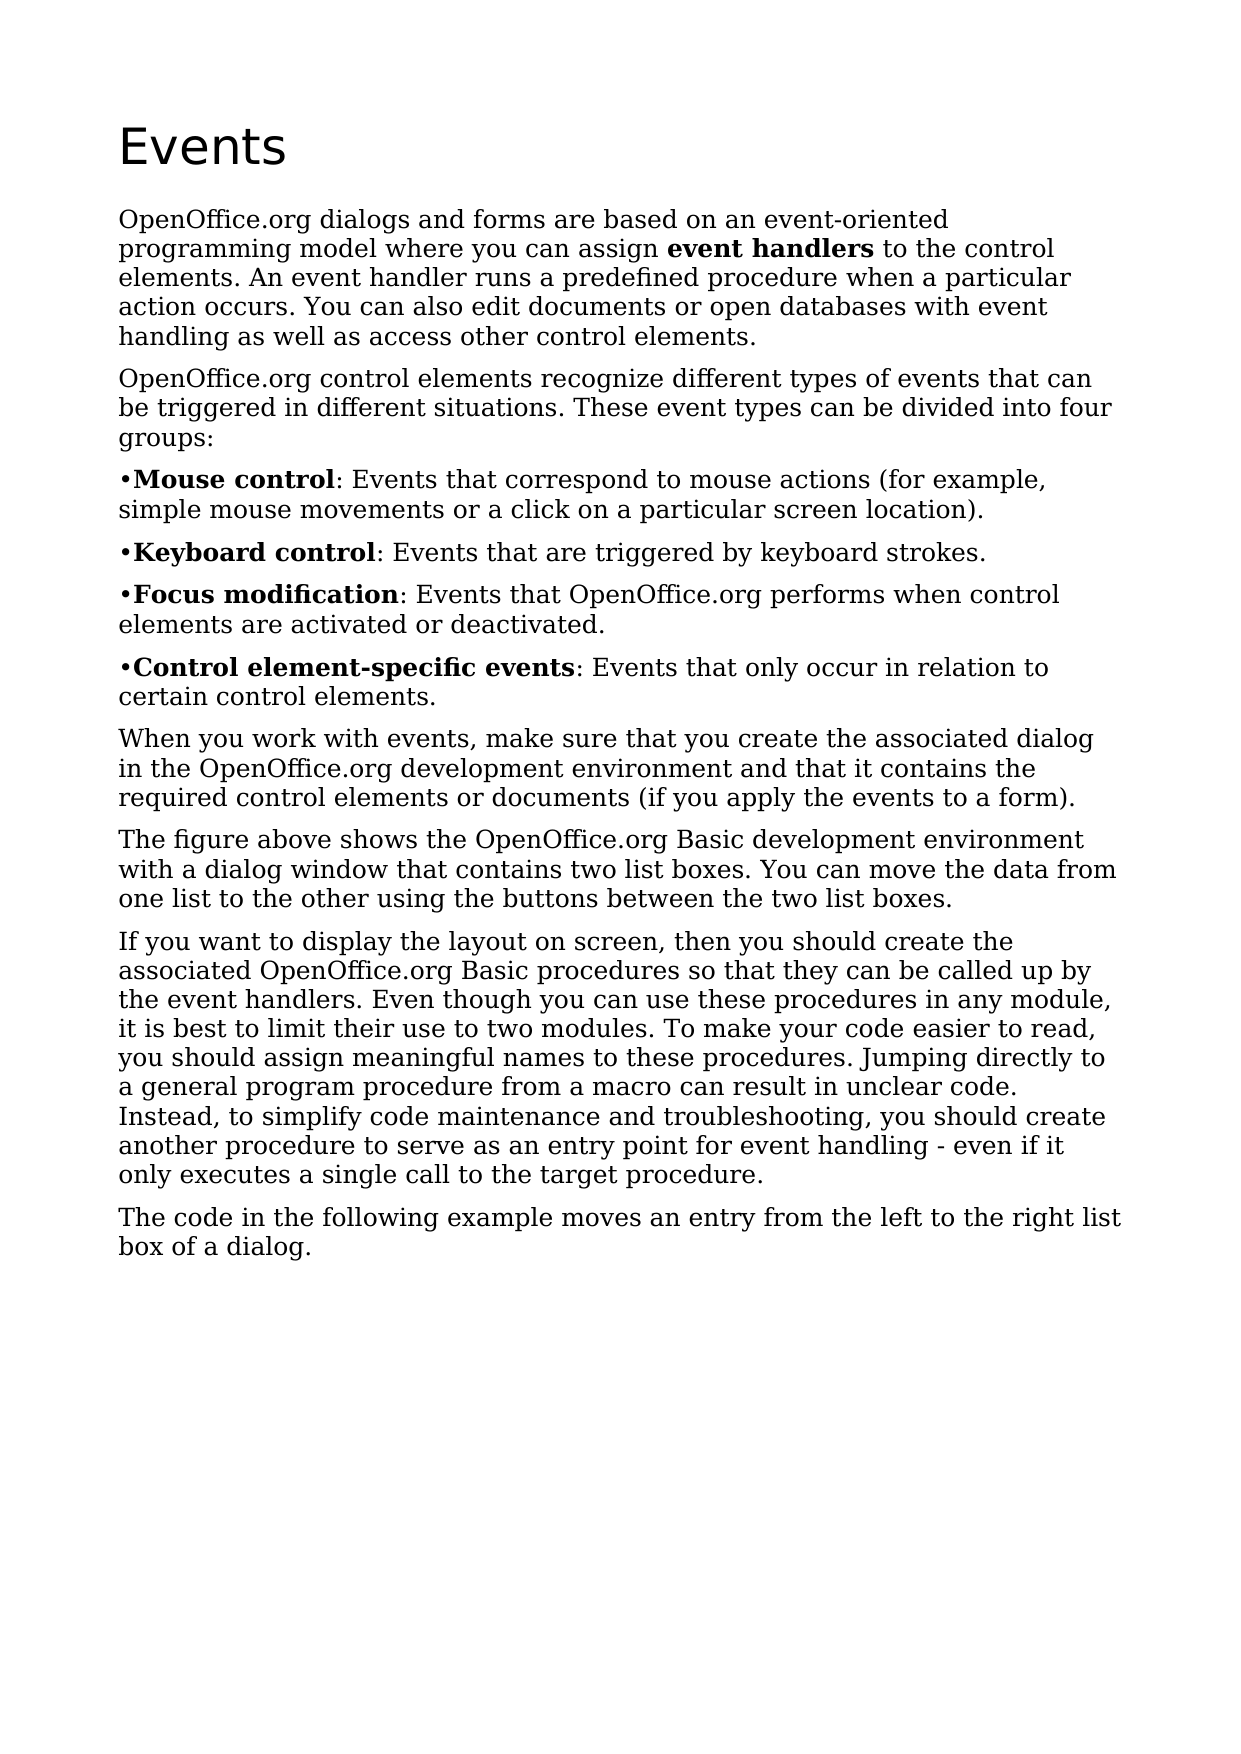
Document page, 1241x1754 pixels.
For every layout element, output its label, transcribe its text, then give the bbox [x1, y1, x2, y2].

list Focus modification: Events that OpenOffice.org performs when control elements are activated or deactivated. [118, 581, 1122, 639]
list Control element-specific events: Events that only occur in relation to certain control elements. [118, 653, 1122, 711]
text The figure above shows the OpenOffice.org Basic development environment with a dialog window that contains two list boxes. You can move the data from one list to the other using the buttons between the two list boxes. [118, 826, 1122, 913]
subtitle Events [118, 118, 1122, 176]
text OpenOffice.org control elements recognize different types of events that can be triggered in different situations. These event types can be divided into four groups: [118, 364, 1122, 452]
list Mouse control: Events that correspond to mouse actions (for example, simple mouse movements or a click on a particular screen location). [118, 466, 1122, 524]
text The code in the following example moves an entry from the left to the right list box of a dialog. [118, 1203, 1122, 1261]
list Keyboard control: Events that are triggered by keyboard strokes. [118, 538, 1122, 567]
text OpenOffice.org dialogs and forms are based on an event-oriented programming model where you can assign event handlers to the control elements. An event handler runs a predefined procedure when a particular action occurs. You can also edit documents or open databases with event handling as well as access other control elements. [118, 205, 1122, 351]
text If you want to display the layout on screen, then you should create the associated OpenOffice.org Basic procedures so that they can be called up by the event handlers. Even though you can use these procedures in any module, it is best to limit their use to two modules. To make your code easier to read, you should assign meaningful names to these procedures. Jumping directly to a general program procedure from a macro can result in unclear code. Instead, to simplify code maintenance and troubleshooting, you should create another procedure to serve as an entry point for event handling - even if it only executes a single call to the target procedure. [118, 927, 1122, 1189]
text When you work with events, make sure that you create the associated dialog in the OpenOffice.org development environment and that it contains the required control elements or documents (if you apply the events to a form). [118, 725, 1122, 812]
